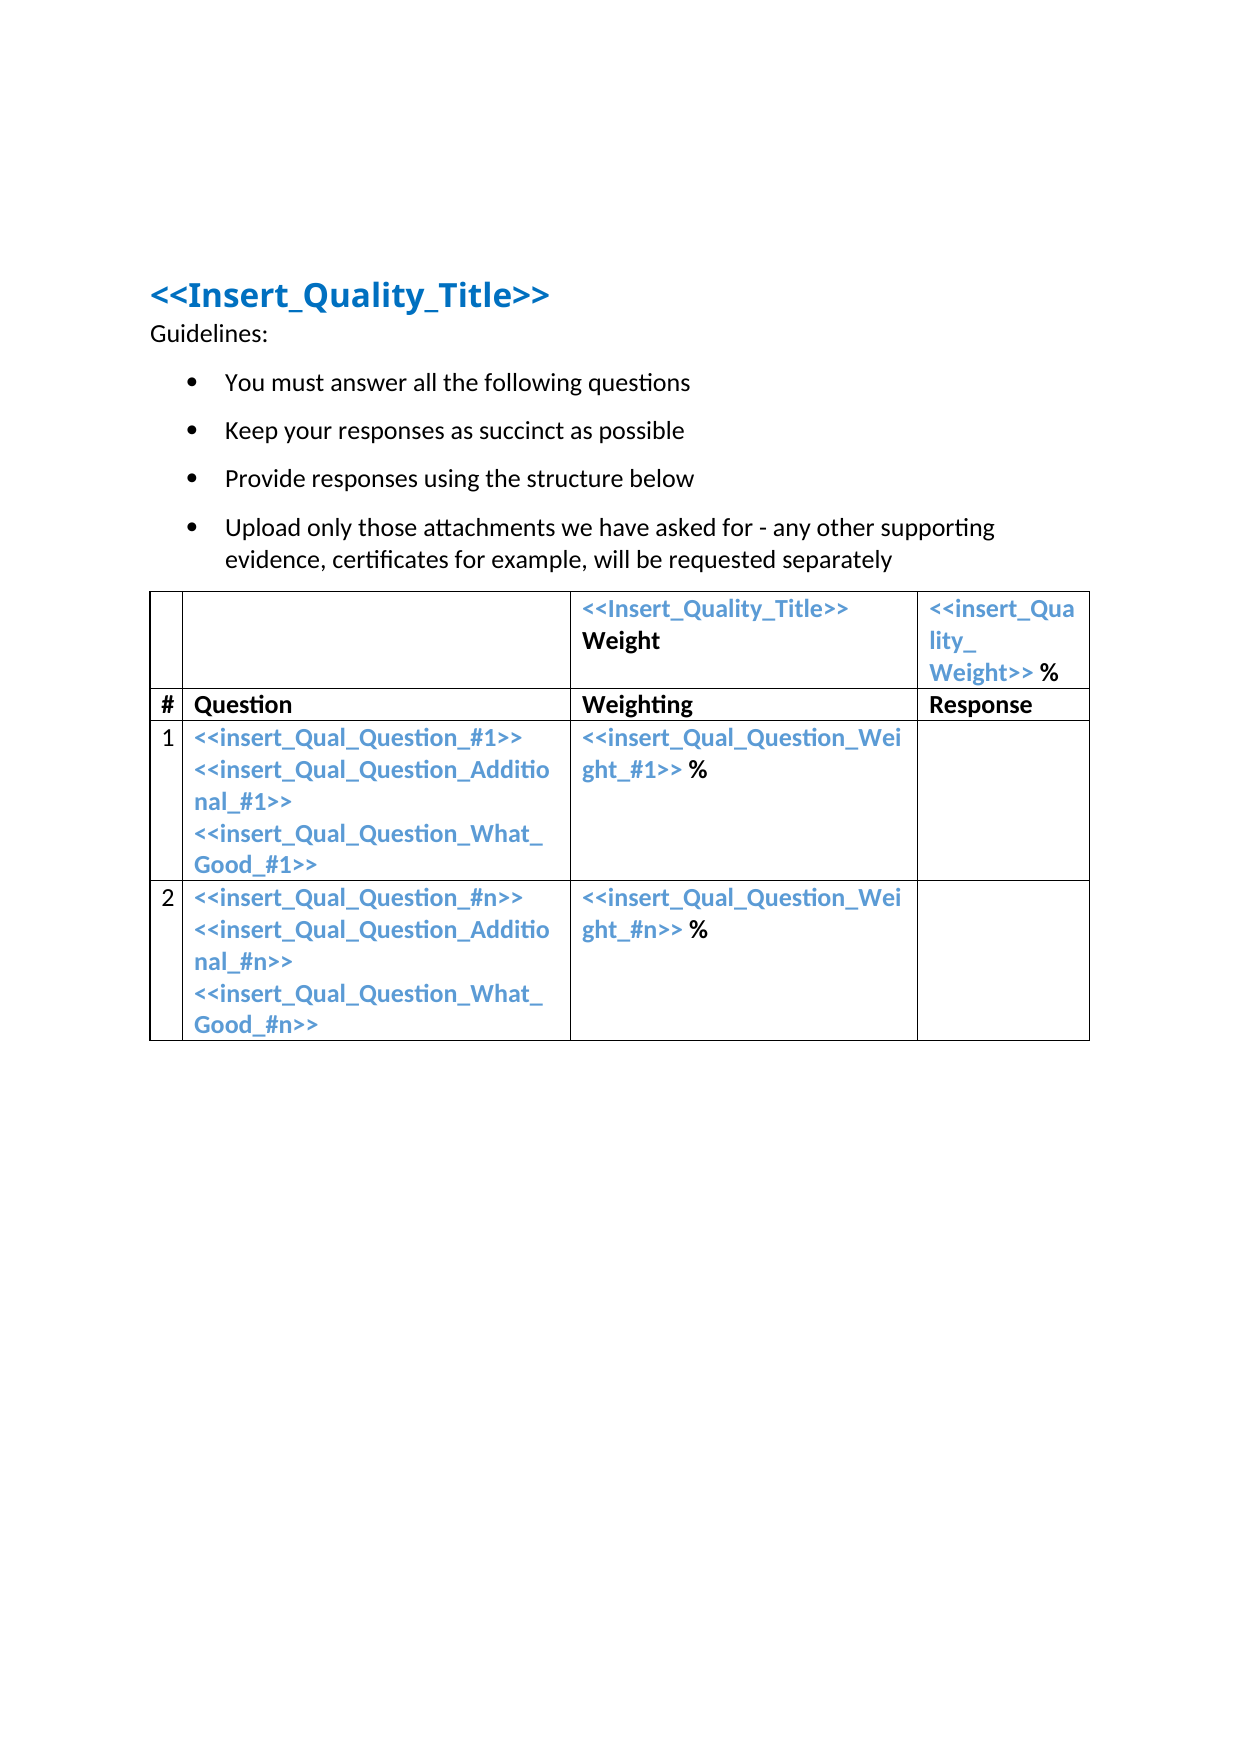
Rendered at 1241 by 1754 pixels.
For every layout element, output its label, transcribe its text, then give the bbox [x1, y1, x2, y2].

table_cell Question [183, 689, 570, 720]
text Guidelines: [150, 317, 1090, 349]
table_cell # [151, 689, 182, 720]
table_cell Weighting [571, 689, 917, 720]
table_header <<insert_Quality_ Weight>> % [918, 592, 1089, 688]
list You must answer all the following questions [187, 366, 1090, 397]
table_cell 2 [151, 881, 182, 1040]
subtitle <<Insert_Quality_Title>> [150, 272, 1090, 317]
list Provide responses using the structure below [187, 463, 1090, 494]
table_cell <<insert_Qual_Question_Weight_#1>> % [571, 721, 917, 880]
table_cell 1 [151, 721, 182, 880]
table_header [183, 592, 570, 688]
table_header <<Insert_Quality_Title>> Weight [571, 592, 917, 688]
list Keep your responses as succinct as possible [187, 414, 1090, 446]
table_cell [918, 721, 1089, 880]
table_cell [918, 881, 1089, 1040]
table_header [151, 592, 182, 688]
table_cell <<insert_Qual_Question_Weight_#n>> % [571, 881, 917, 1040]
table_cell <<insert_Qual_Question_#1>> <<insert_Qual_Question_Additional_#1>> <<insert_Qual_Question_What_Good_#1>> [183, 721, 570, 880]
table_cell <<insert_Qual_Question_#n>> <<insert_Qual_Question_Additional_#n>> <<insert_Qual_Question_What_Good_#n>> [183, 881, 570, 1040]
list Upload only those attachments we have asked for - any other supporting evidence, certificates for example, will be requested separately [187, 511, 1090, 574]
table_cell Response [918, 689, 1089, 720]
